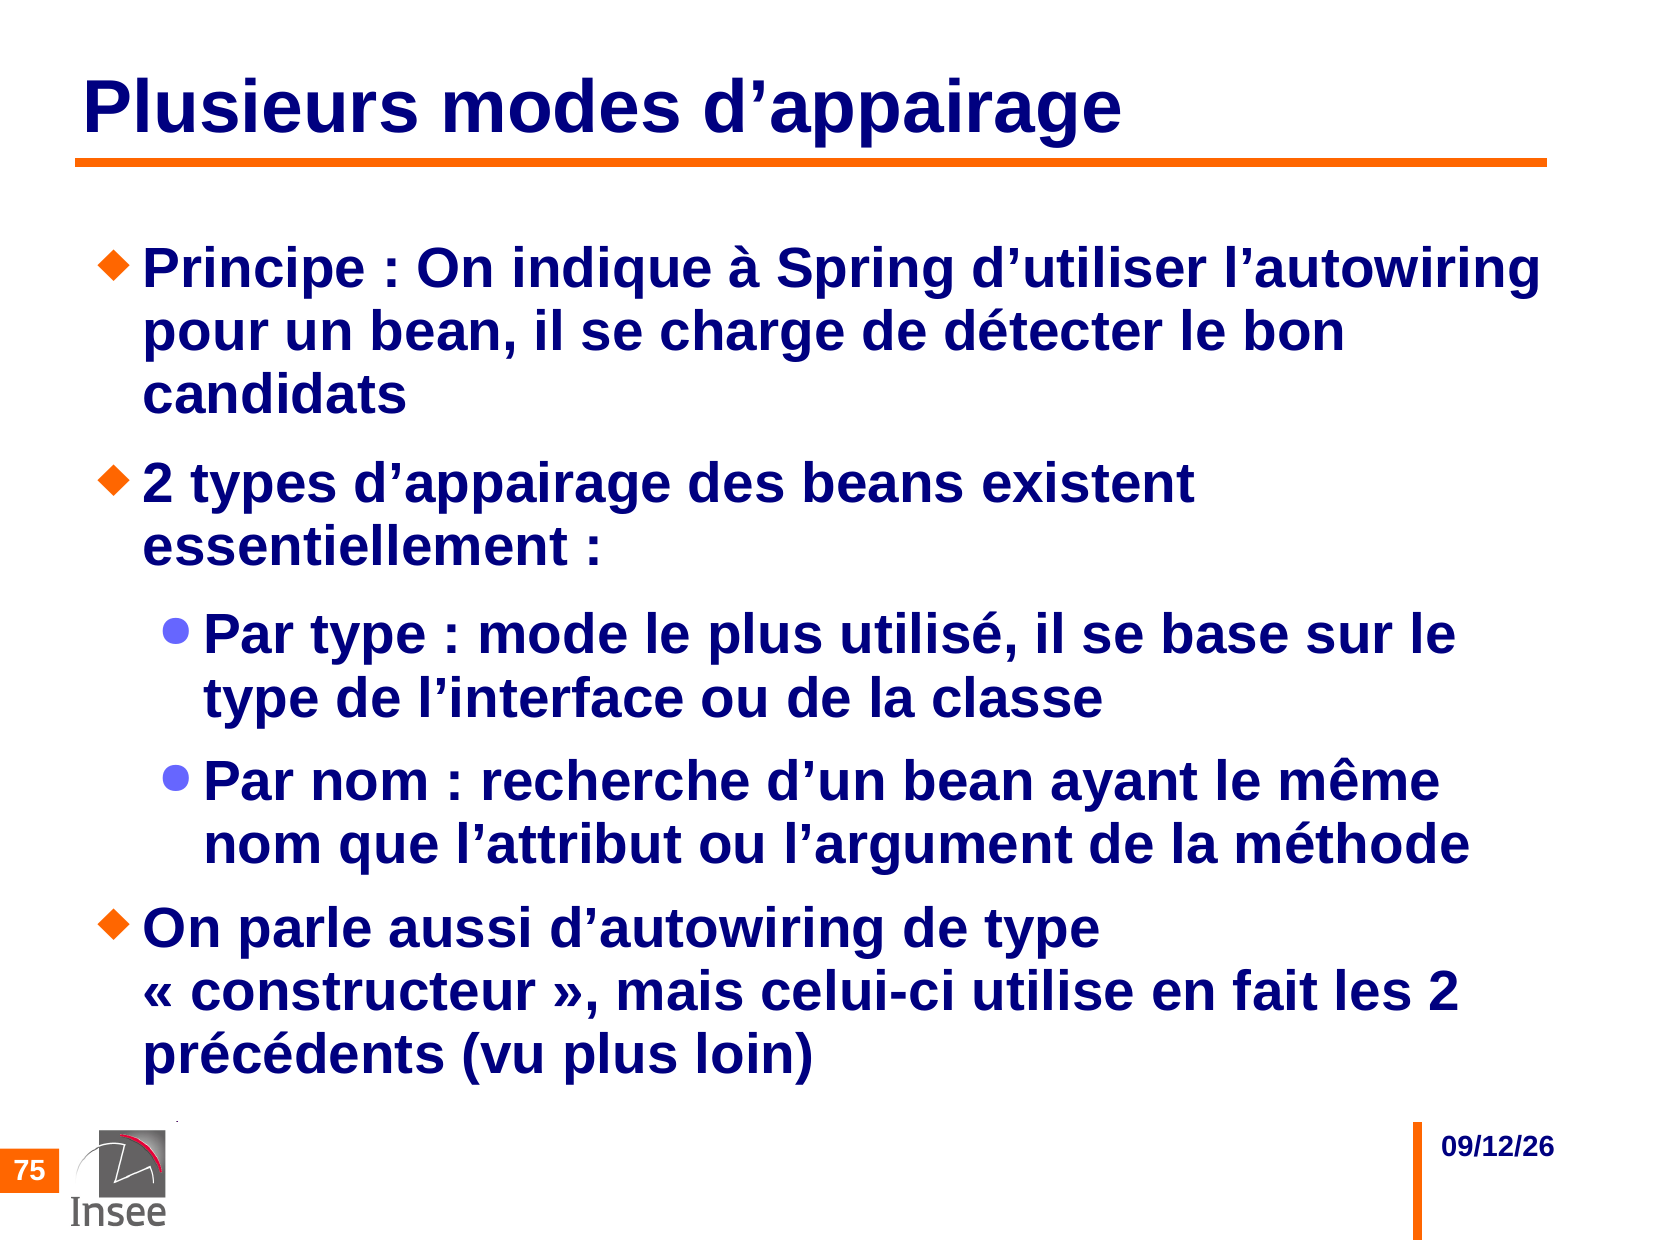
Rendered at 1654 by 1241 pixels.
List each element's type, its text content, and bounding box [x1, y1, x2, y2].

list Principe : On indique à Spring d’utiliser l’autowiring pour un bean, il se charge de détecter le bon candidats 2 types d’appairage des beans existent essentiellement : Par type : mode le plus utilisé, il se base sur le type de l’interface ou de la classe Par nom : recherche d’un bean ayant le même nom que l’attribut ou l’argument de la méthode On parle aussi d’autowiring de type « constructeur », mais celui-ci utilise en fait les 2 précédents (vu plus loin) [82, 236, 1548, 1087]
title Plusieurs modes d’appairage [82, 49, 1619, 163]
picture [62, 1121, 178, 1241]
